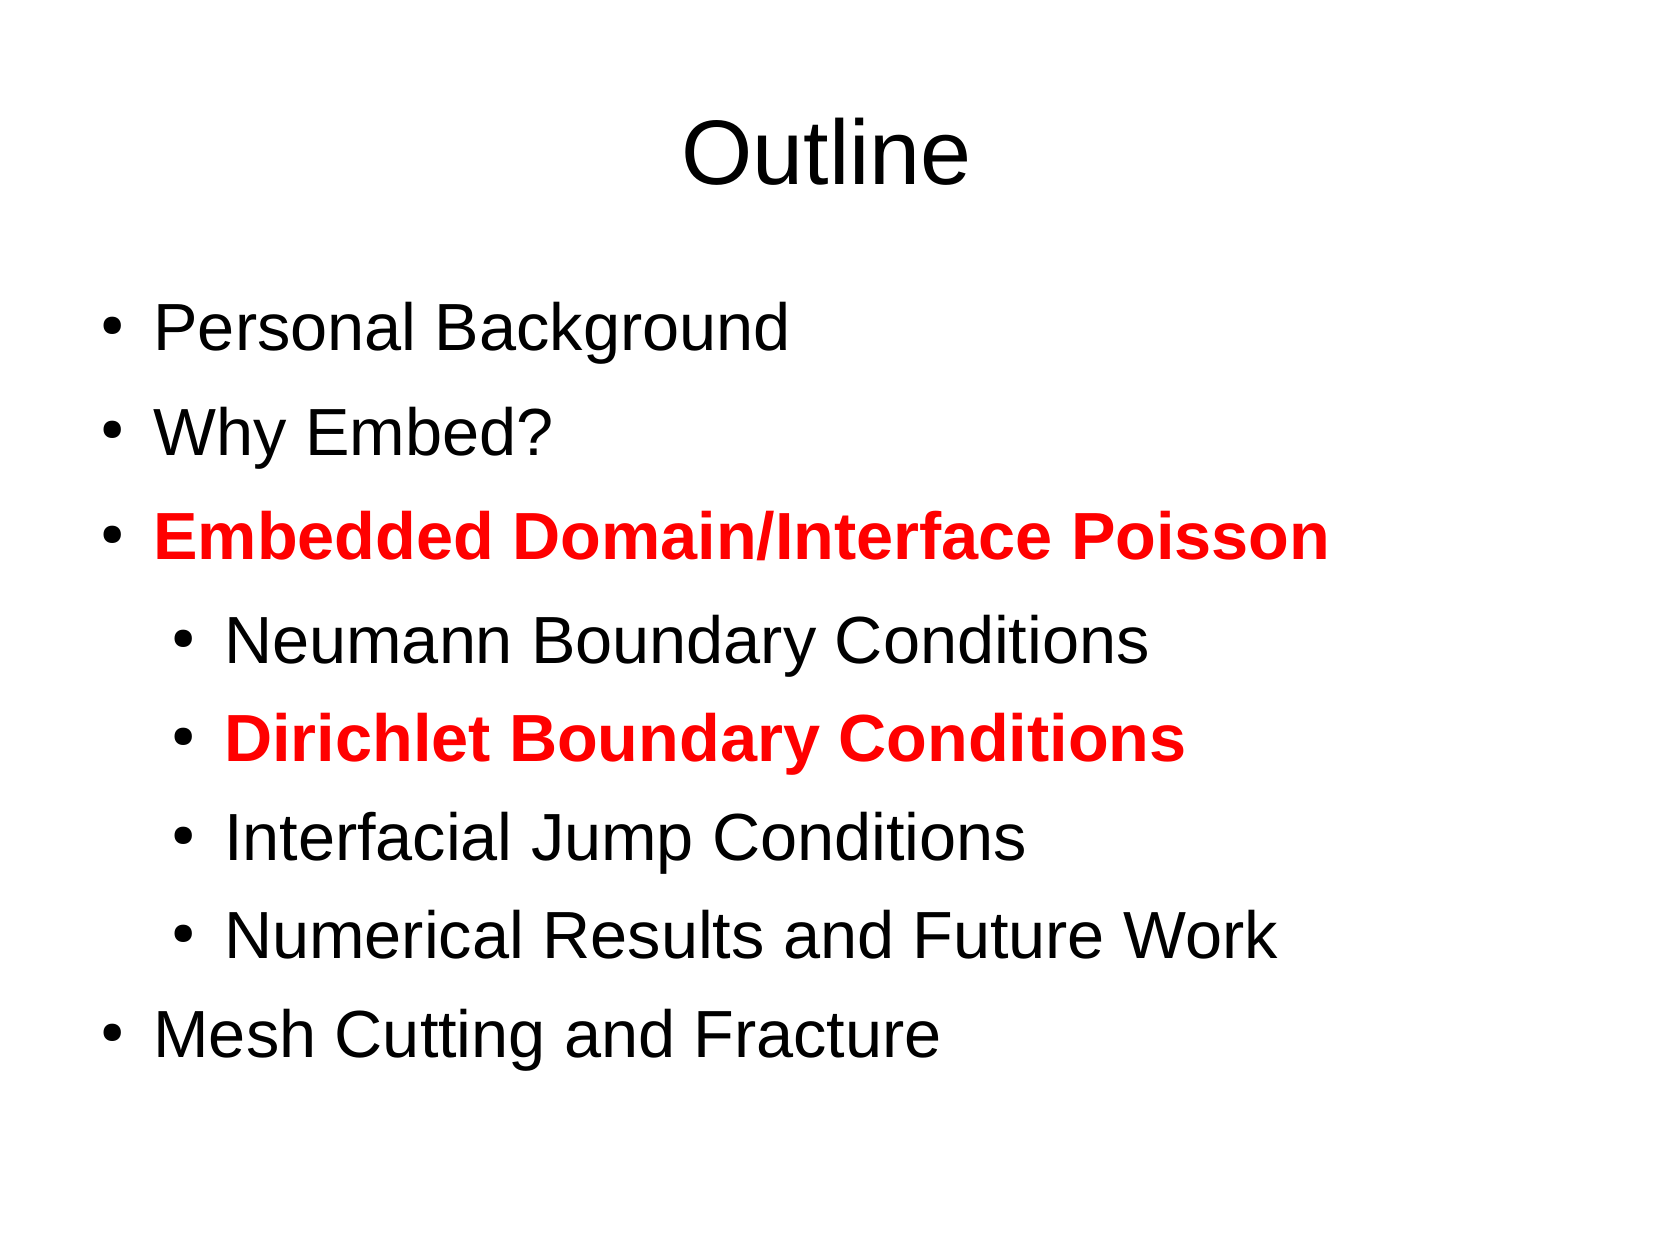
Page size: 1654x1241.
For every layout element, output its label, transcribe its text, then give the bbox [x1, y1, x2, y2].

list Personal Background Why Embed? Embedded Domain/Interface Poisson Neumann Boundary Conditions Dirichlet Boundary Conditions Interfacial Jump Conditions Numerical Results and Future Work Mesh Cutting and Fracture [82, 290, 1571, 1109]
title Outline [82, 49, 1571, 257]
